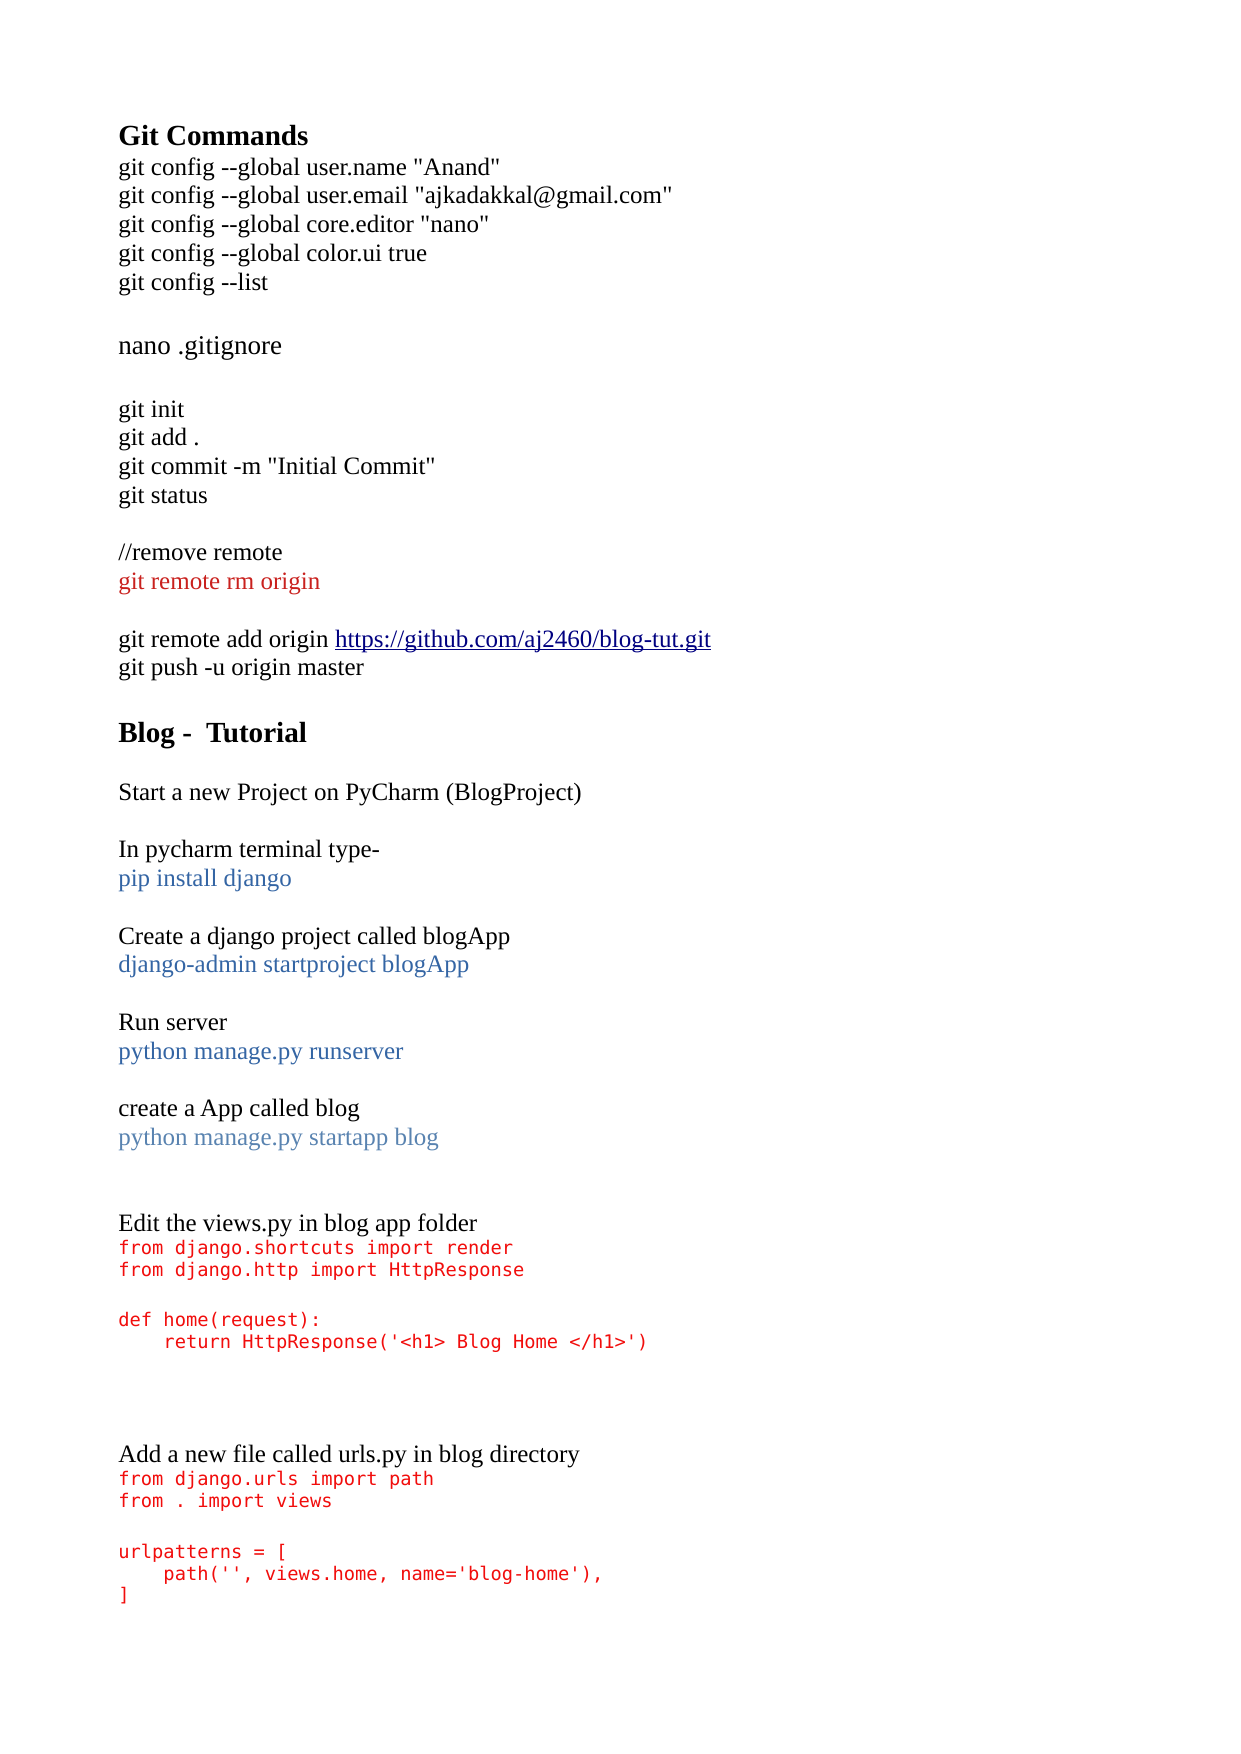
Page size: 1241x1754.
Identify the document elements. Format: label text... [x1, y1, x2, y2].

text git remote add origin https://github.com/aj2460/blog-tut.git [118, 624, 1122, 652]
text git config --global color.ui true [118, 238, 1122, 267]
text Blog - Tutorial [118, 715, 1122, 748]
text git add . [118, 422, 1122, 451]
text In pycharm terminal type- [118, 834, 1122, 863]
text Run server [118, 1007, 1122, 1036]
text python manage.py runserver [118, 1036, 1122, 1064]
text create a App called blog [118, 1093, 1122, 1122]
text git config --list [118, 267, 1122, 295]
text nano .gitignore [118, 329, 1122, 360]
text git config --global user.name "Anand" [118, 152, 1122, 180]
text pip install django [118, 863, 1122, 892]
text Start a new Project on PyCharm (BlogProject) [118, 777, 1122, 806]
text python manage.py startapp blog [118, 1122, 1122, 1151]
text Add a new file called urls.py in blog directory [118, 1439, 1122, 1468]
text Git Commands [118, 118, 1122, 152]
text git init [118, 394, 1122, 422]
text from django.shortcuts import render from django.http import HttpResponse def home(request): return HttpResponse('<h1> Blog Home </h1>') [118, 1237, 1122, 1353]
text from django.urls import path from . import views urlpatterns = [ path('', views.home, name='blog-home'), ] [118, 1468, 1122, 1606]
text git push -u origin master [118, 652, 1122, 681]
text git config --global core.editor "nano" [118, 209, 1122, 238]
text git config --global user.email "ajkadakkal@gmail.com" [118, 180, 1122, 209]
text git status [118, 480, 1122, 509]
text Edit the views.py in blog app folder [118, 1208, 1122, 1237]
text git remote rm origin [118, 566, 1122, 595]
text git commit -m "Initial Commit" [118, 451, 1122, 480]
text //remove remote [118, 537, 1122, 566]
text Create a django project called blogApp [118, 921, 1122, 949]
text django-admin startproject blogApp [118, 949, 1122, 978]
